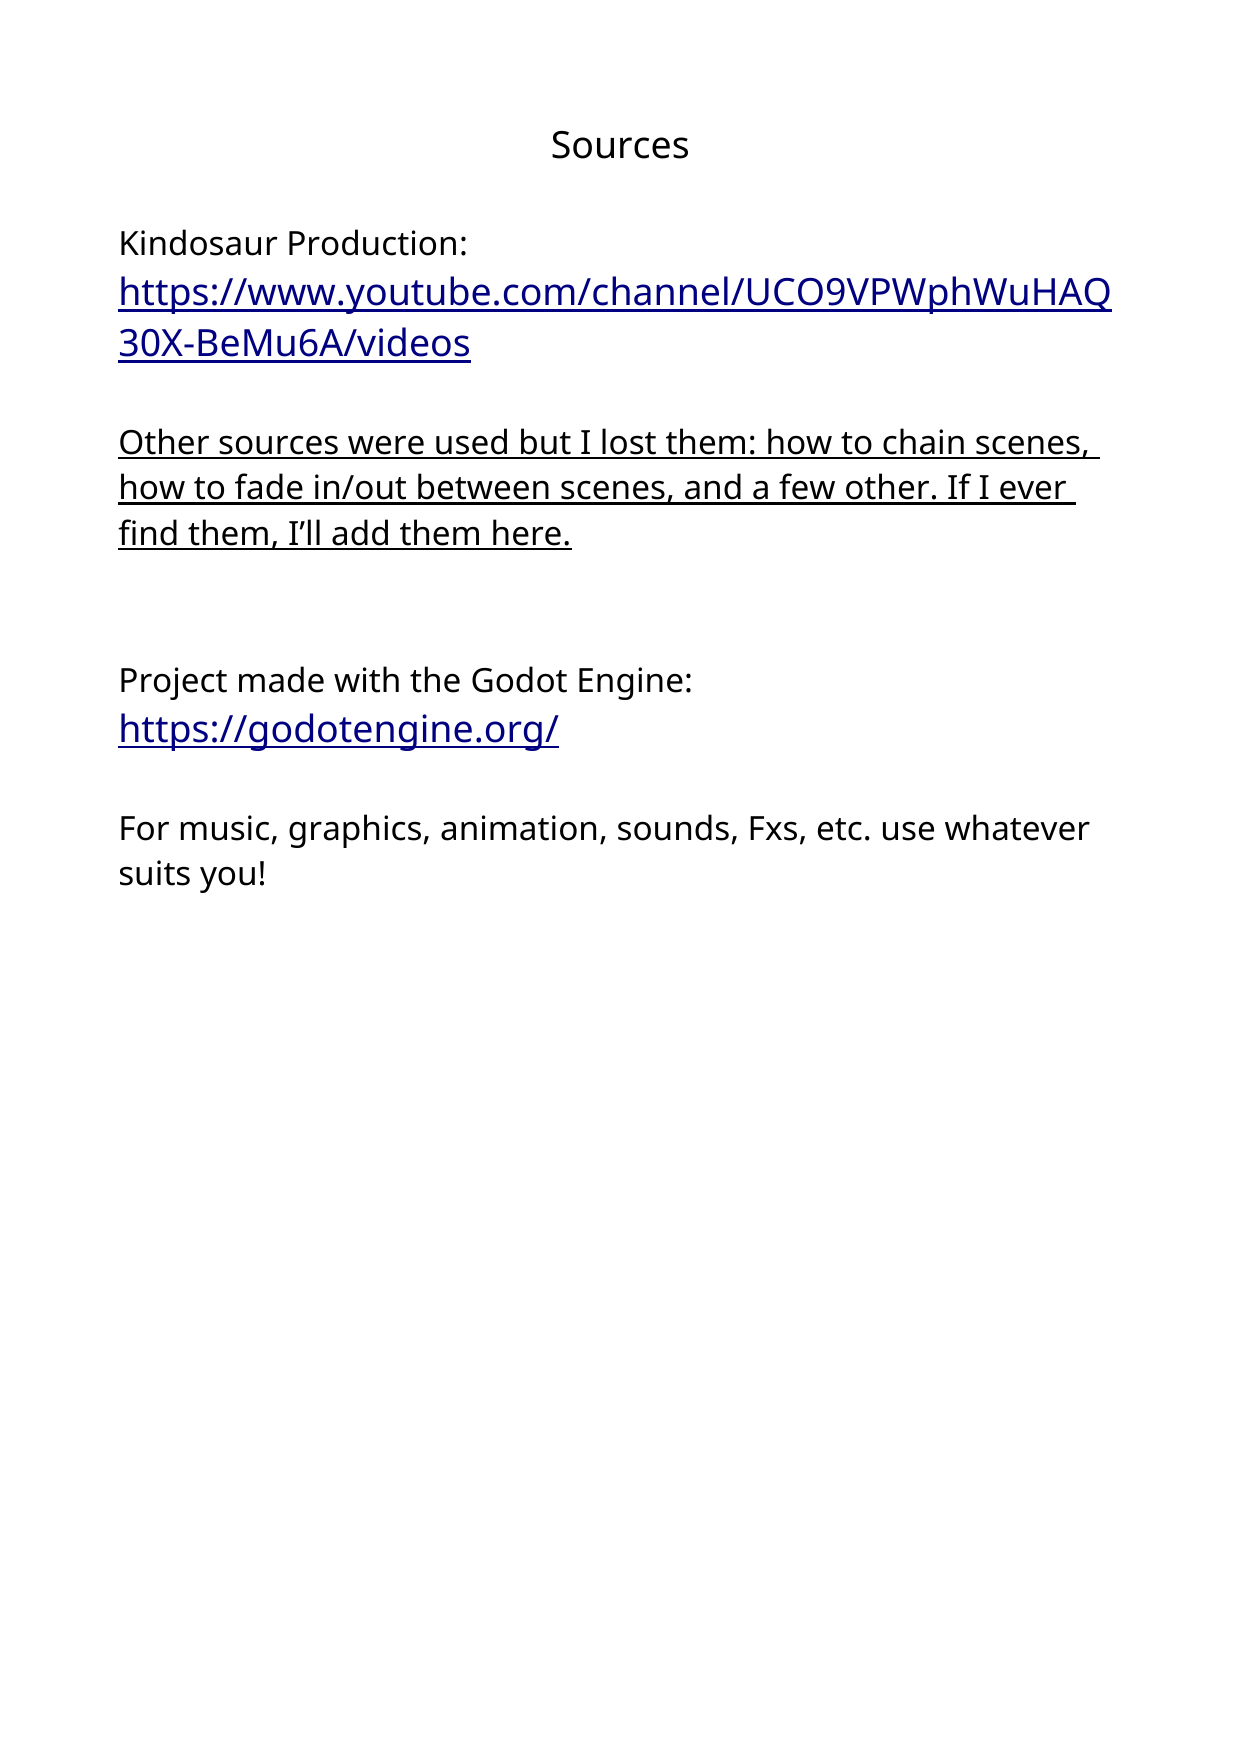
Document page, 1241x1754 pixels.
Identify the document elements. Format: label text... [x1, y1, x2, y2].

text Project made with the Godot Engine: https://godotengine.org/ [118, 657, 1122, 753]
text Kindosaur Production: https://www.youtube.com/channel/UCO9VPWphWuHAQ30X-BeMu6A/videos [118, 220, 1122, 368]
text For music, graphics, animation, sounds, Fxs, etc. use whatever suits you! [118, 804, 1122, 895]
text Other sources were used but I lost them: how to chain scenes, how to fade in/out between scenes, and a few other. If I ever find them, I’ll add them here. [118, 419, 1122, 555]
text Sources [118, 118, 1122, 169]
